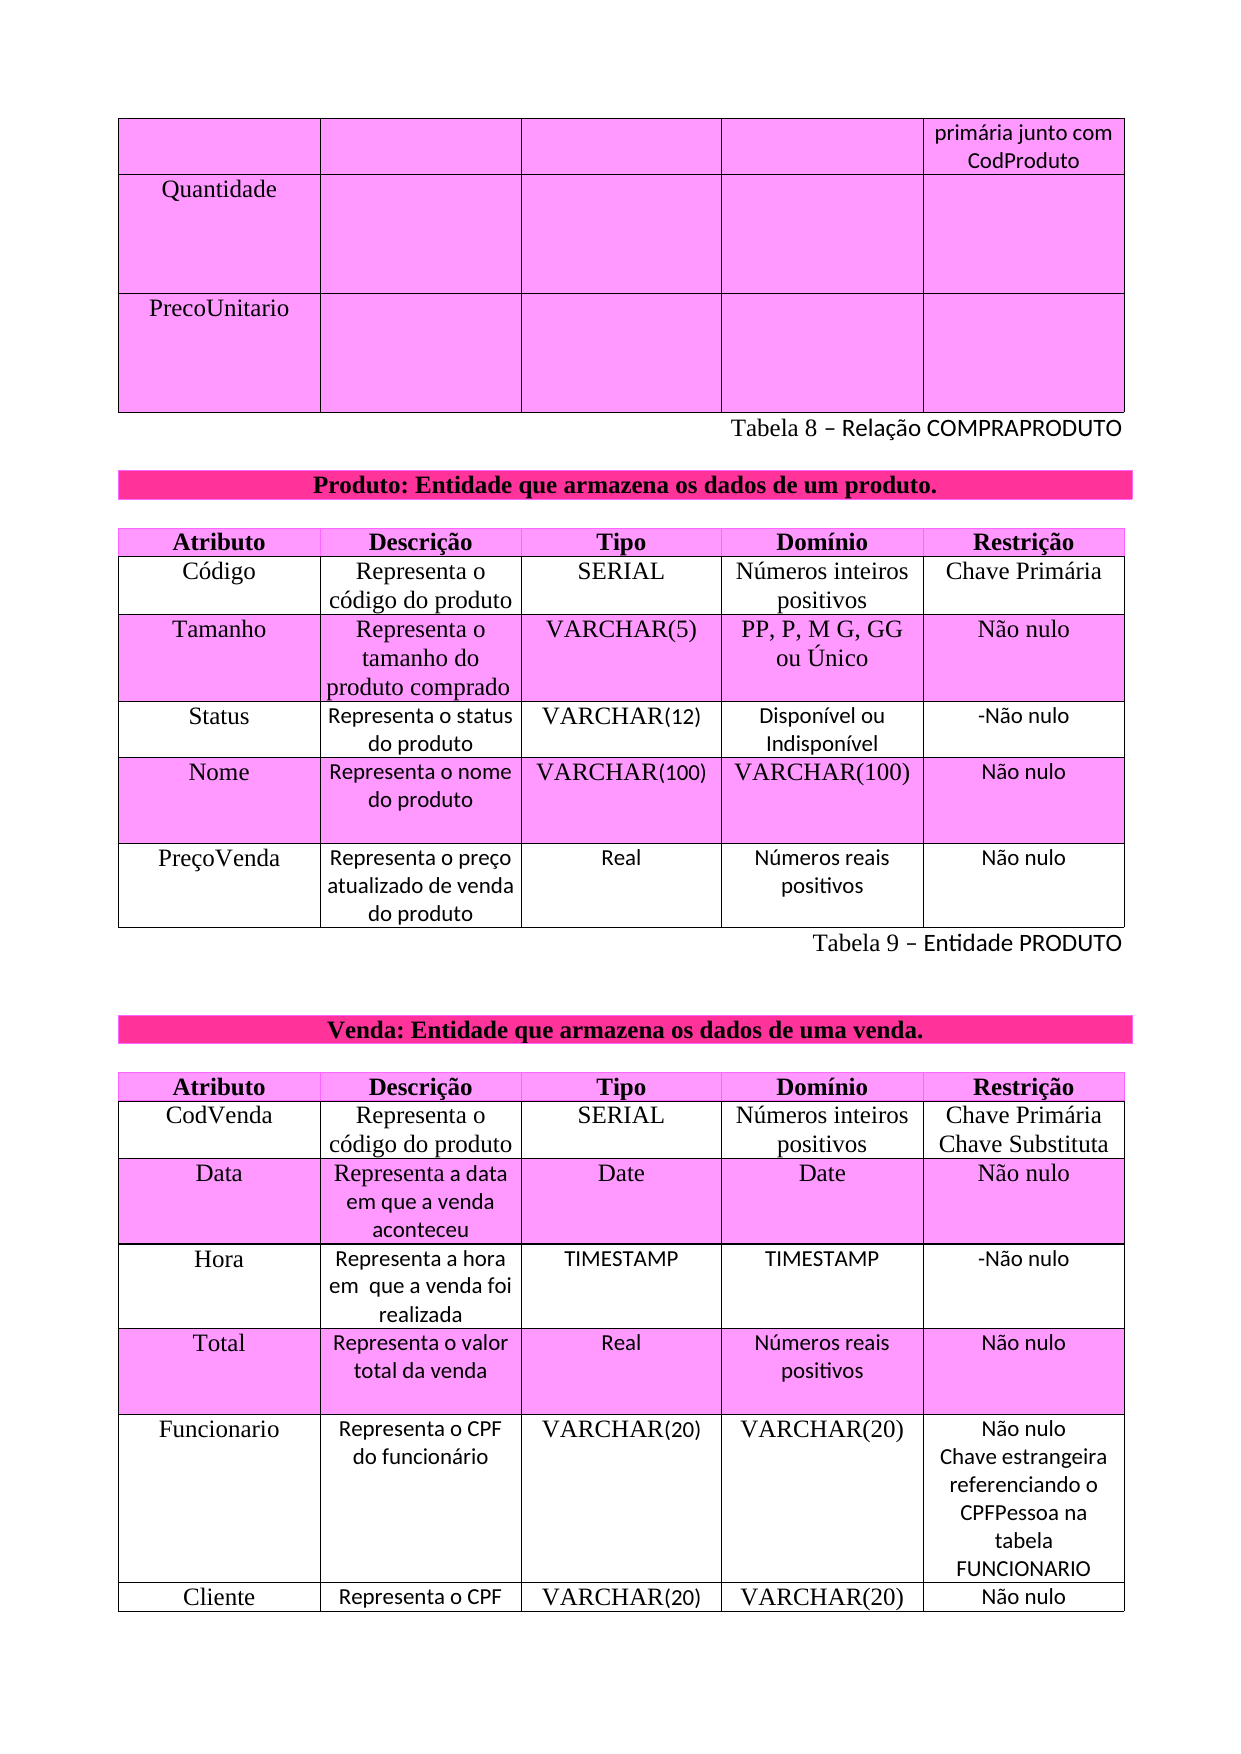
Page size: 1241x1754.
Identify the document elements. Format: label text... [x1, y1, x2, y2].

table_cell [722, 294, 923, 412]
table_cell Não nulo [924, 1329, 1124, 1414]
table_header Restrição [924, 1073, 1124, 1100]
table_header Domínio [722, 1073, 923, 1100]
table_cell [119, 119, 320, 174]
table_header Atributo [119, 1073, 320, 1100]
table_cell Nome [119, 758, 320, 843]
table_cell [722, 175, 923, 293]
table_header Descrição [321, 529, 521, 556]
table_cell Não nulo [924, 758, 1124, 843]
table_cell Cliente [119, 1583, 320, 1611]
table_cell Números reais positivos [722, 844, 923, 927]
text Tabela 9 – Entidade PRODUTO [118, 928, 1122, 958]
table_cell [924, 175, 1124, 293]
table_cell Representa o status do produto [321, 702, 521, 757]
table_header Tipo [522, 529, 721, 556]
table_cell TIMESTAMP [722, 1245, 923, 1328]
table_cell VARCHAR(20) [722, 1583, 923, 1611]
table_cell VARCHAR(12) [522, 702, 721, 757]
table_cell Representa o nome do produto [321, 758, 521, 843]
table_cell [321, 119, 521, 174]
table_cell PrecoUnitario [119, 294, 320, 412]
table_cell Disponível ou Indisponível [722, 702, 923, 757]
table_cell Não nulo [924, 844, 1124, 927]
table_cell Representa o preço atualizado de venda do produto [321, 844, 521, 927]
table_cell PP, P, M G, GG ou Único [722, 615, 923, 701]
table_cell [924, 294, 1124, 412]
table_cell TIMESTAMP [522, 1245, 721, 1328]
table_cell SERIAL [522, 557, 721, 614]
table_cell Status [119, 702, 320, 757]
table_cell primária junto com CodProduto [924, 119, 1124, 174]
text Tabela 8 – Relação COMPRAPRODUTO [118, 413, 1122, 442]
table_cell Tamanho [119, 615, 320, 701]
table_header Descrição [321, 1073, 521, 1100]
table_cell Código [119, 557, 320, 614]
table_cell VARCHAR(20) [722, 1415, 923, 1582]
table_cell Real [522, 1329, 721, 1414]
table_cell [522, 175, 721, 293]
table_cell [522, 294, 721, 412]
table_cell Chave Primária [924, 557, 1124, 614]
table_cell CodVenda [119, 1102, 320, 1158]
table_header Atributo [119, 529, 320, 556]
table_cell Representa o CPF [321, 1583, 521, 1611]
table_cell VARCHAR(20) [522, 1415, 721, 1582]
table_cell Representa o valor total da venda [321, 1329, 521, 1414]
table_cell Representa a hora em que a venda foi realizada [321, 1245, 521, 1328]
table_header Domínio [722, 529, 923, 556]
table_cell Representa a data em que a venda aconteceu [321, 1159, 521, 1243]
table_cell Números reais positivos [722, 1329, 923, 1414]
table_cell VARCHAR(100) [722, 758, 923, 843]
table_cell Representa o código do produto [321, 1102, 521, 1158]
table_cell Não nulo Chave estrangeira referenciando o CPFPessoa na tabela FUNCIONARIO [924, 1415, 1124, 1582]
table_cell VARCHAR(5) [522, 615, 721, 701]
table_cell SERIAL [522, 1102, 721, 1158]
table_cell [722, 119, 923, 174]
table_cell Funcionario [119, 1415, 320, 1582]
table_cell Data [119, 1159, 320, 1243]
table_cell Quantidade [119, 175, 320, 293]
table_header Venda: Entidade que armazena os dados de uma venda. [119, 1016, 1132, 1043]
table_cell Representa o tamanho do produto comprado [321, 615, 521, 701]
table_cell Representa o CPF do funcionário [321, 1415, 521, 1582]
table_header Produto: Entidade que armazena os dados de um produto. [119, 471, 1132, 499]
table_cell [321, 175, 521, 293]
table_cell Real [522, 844, 721, 927]
table_cell Não nulo [924, 615, 1124, 701]
table_cell [522, 119, 721, 174]
table_cell Números inteiros positivos [722, 1102, 923, 1158]
table_cell Date [522, 1159, 721, 1243]
table_cell Chave Primária Chave Substituta [924, 1102, 1124, 1158]
table_cell -Não nulo [924, 1245, 1124, 1328]
table_cell [321, 294, 521, 412]
table_cell Não nulo [924, 1583, 1124, 1611]
table_header Restrição [924, 529, 1124, 556]
table_cell Date [722, 1159, 923, 1243]
table_cell PreçoVenda [119, 844, 320, 927]
table_cell VARCHAR(100) [522, 758, 721, 843]
table_cell Números inteiros positivos [722, 557, 923, 614]
table_cell Representa o código do produto [321, 557, 521, 614]
table_cell Hora [119, 1245, 320, 1328]
table_cell Não nulo [924, 1159, 1124, 1243]
table_cell Total [119, 1329, 320, 1414]
table_header Tipo [522, 1073, 721, 1100]
table_cell -Não nulo [924, 702, 1124, 757]
table_cell VARCHAR(20) [522, 1583, 721, 1611]
